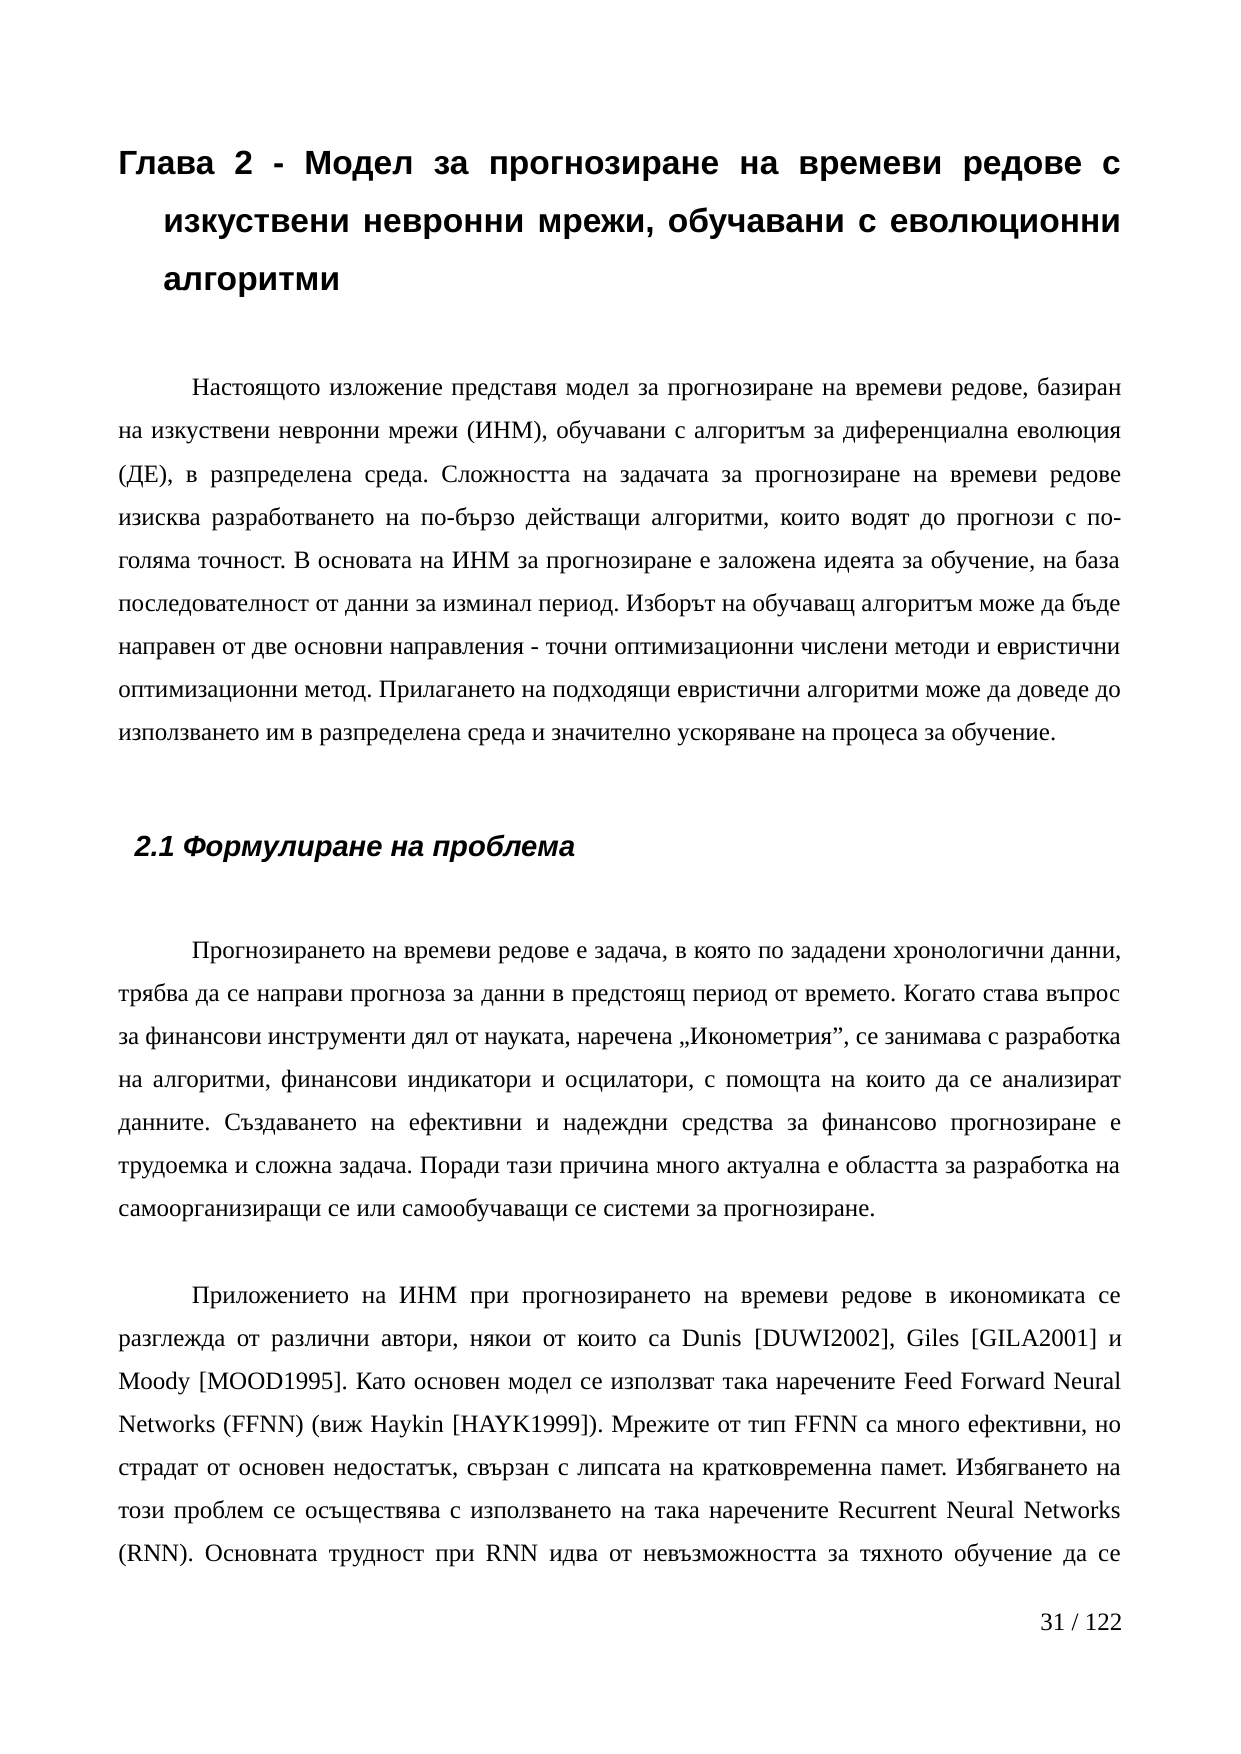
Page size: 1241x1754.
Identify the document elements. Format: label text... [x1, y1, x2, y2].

subtitle Глава 2 - Модел за прогнозиране на времеви редове с изкуствени невронни мрежи, обучавани с еволюционни алгоритми [118, 143, 1122, 298]
text Прогнозирането на времеви редове е задача, в която по зададени хронологични данни, трябва да се направи прогноза за данни в предстоящ период от времето. Когато става въпрос за финансови инструменти дял от науката, наречена „Иконометрия”, се занимава с разработка на алгоритми, финансови индикатори и осцилатори, с помощта на които да се анализират данните. Създаването на ефективни и надеждни средства за финансово прогнозиране е трудоемка и сложна задача. Поради тази причина много актуална е областта за разработка на самоорганизиращи се или самообучаващи се системи за прогнозиране. [118, 935, 1122, 1222]
text Приложението на ИНМ при прогнозирането на времеви редове в икономиката се разглежда от различни автори, някои от които са Dunis [DUWI2002], Giles [GILA2001] и Moody [MOOD1995]. Като основен модел се използват така наречените Feed Forward Neural Networks (FFNN) (виж Haykin [HAYK1999]). Мрежите от тип FFNN са много ефективни, но страдат от основен недостатък, свързан с липсата на кратковременна памет. Избягването на този проблем се осъществява с използването на така наречените Recurrent Neural Networks (RNN). Основната трудност при RNN идва от невъзможността за тяхното обучение да се [118, 1280, 1122, 1567]
text Настоящото изложение представя модел за прогнозиране на времеви редове, базиран на изкуствени невронни мрежи (ИНМ), обучавани с алгоритъм за диференциална еволюция (ДЕ), в разпределена среда. Сложността на задачата за прогнозиране на времеви редове изисква разработването на по-бързо действащи алгоритми, които водят до прогнози с по-голяма точност. В основата на ИНМ за прогнозиране е заложена идеята за обучение, на база последователност от данни за изминал период. Изборът на обучаващ алгоритъм може да бъде направен от две основни направления - точни оптимизационни числени методи и евристични оптимизационни метод. Прилагането на подходящи евристични алгоритми може да доведе до използването им в разпределена среда и значително ускоряване на процеса за обучение. [118, 372, 1122, 746]
subtitle 2.1 Формулиране на проблема [118, 829, 1122, 862]
